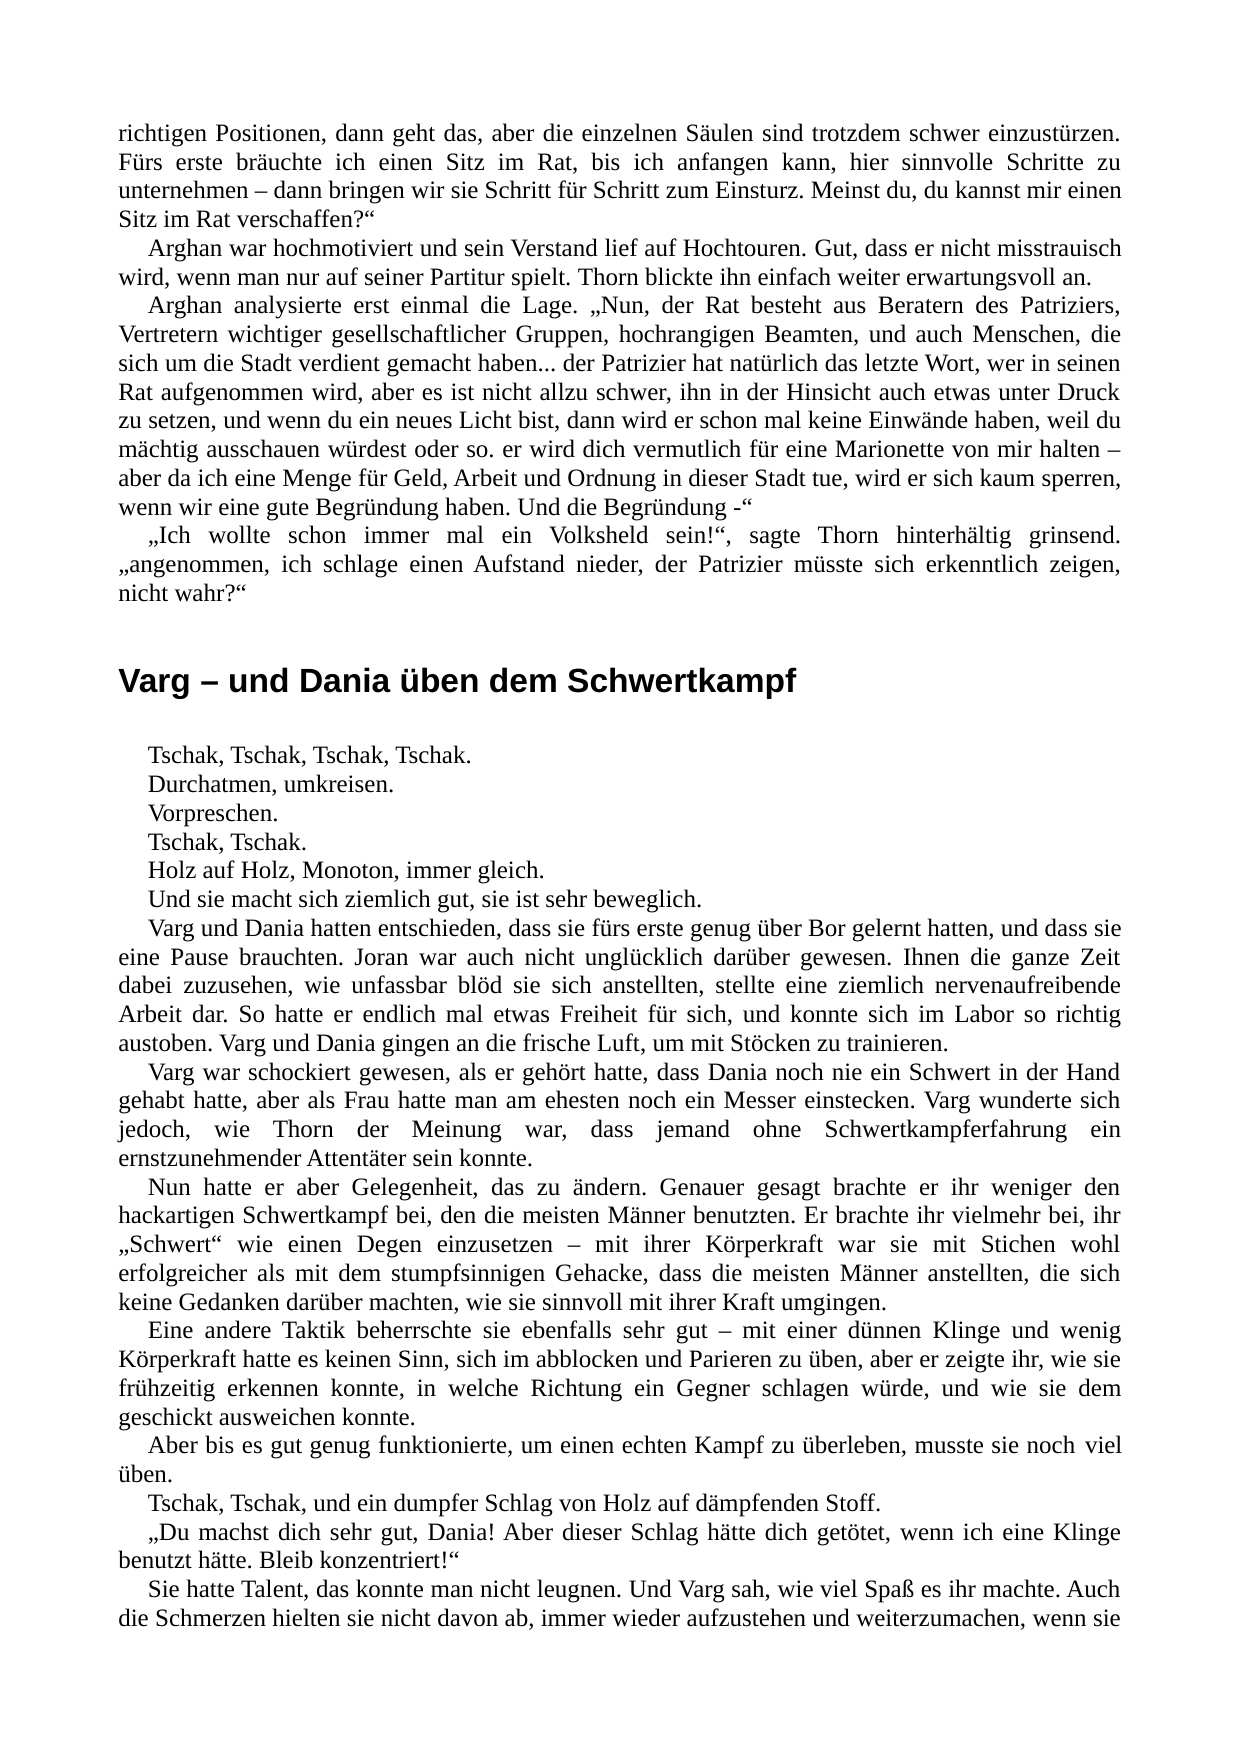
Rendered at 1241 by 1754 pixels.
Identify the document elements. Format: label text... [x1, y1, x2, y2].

subtitle Varg – und Dania üben dem Schwertkampf [118, 661, 1122, 699]
text Tschak, Tschak. [118, 827, 1122, 856]
text Holz auf Holz, Monoton, immer gleich. [118, 856, 1122, 884]
text Nun hatte er aber Gelegenheit, das zu ändern. Genauer gesagt brachte er ihr weniger den hackartigen Schwertkampf bei, den die meisten Männer benutzten. Er brachte ihr vielmehr bei, ihr „Schwert“ wie einen Degen einzusetzen – mit ihrer Körperkraft war sie mit Stichen wohl erfolgreicher als mit dem stumpfsinnigen Gehacke, dass die meisten Männer anstellten, die sich keine Gedanken darüber machten, wie sie sinnvoll mit ihrer Kraft umgingen. [118, 1172, 1122, 1316]
text „Du machst dich sehr gut, Dania! Aber dieser Schlag hätte dich getötet, wenn ich eine Klinge benutzt hätte. Bleib konzentriert!“ [118, 1517, 1122, 1574]
text Tschak, Tschak, Tschak, Tschak. [118, 741, 1122, 769]
text Durchatmen, umkreisen. [118, 769, 1122, 798]
text Sie hatte Talent, das konnte man nicht leugnen. Und Varg sah, wie viel Spaß es ihr machte. Auch die Schmerzen hielten sie nicht davon ab, immer wieder aufzustehen und weiterzumachen, wenn sie [118, 1574, 1122, 1632]
text Und sie macht sich ziemlich gut, sie ist sehr beweglich. [118, 884, 1122, 913]
text richtigen Positionen, dann geht das, aber die einzelnen Säulen sind trotzdem schwer einzustürzen. Fürs erste bräuchte ich einen Sitz im Rat, bis ich anfangen kann, hier sinnvolle Schritte zu unternehmen – dann bringen wir sie Schritt für Schritt zum Einsturz. Meinst du, du kannst mir einen Sitz im Rat verschaffen?“ [118, 118, 1122, 233]
text „Ich wollte schon immer mal ein Volksheld sein!“, sagte Thorn hinterhältig grinsend. „angenommen, ich schlage einen Aufstand nieder, der Patrizier müsste sich erkenntlich zeigen, nicht wahr?“ [118, 521, 1122, 607]
text Tschak, Tschak, und ein dumpfer Schlag von Holz auf dämpfenden Stoff. [118, 1488, 1122, 1517]
text Vorpreschen. [118, 798, 1122, 827]
text Varg und Dania hatten entschieden, dass sie fürs erste genug über Bor gelernt hatten, und dass sie eine Pause brauchten. Joran war auch nicht unglücklich darüber gewesen. Ihnen die ganze Zeit dabei zuzusehen, wie unfassbar blöd sie sich anstellten, stellte eine ziemlich nervenaufreibende Arbeit dar. So hatte er endlich mal etwas Freiheit für sich, und konnte sich im Labor so richtig austoben. Varg und Dania gingen an die frische Luft, um mit Stöcken zu trainieren. [118, 913, 1122, 1057]
text Arghan war hochmotiviert und sein Verstand lief auf Hochtouren. Gut, dass er nicht misstrauisch wird, wenn man nur auf seiner Partitur spielt. Thorn blickte ihn einfach weiter erwartungsvoll an. [118, 233, 1122, 291]
text Eine andere Taktik beherrschte sie ebenfalls sehr gut – mit einer dünnen Klinge und wenig Körperkraft hatte es keinen Sinn, sich im abblocken und Parieren zu üben, aber er zeigte ihr, wie sie frühzeitig erkennen konnte, in welche Richtung ein Gegner schlagen würde, und wie sie dem geschickt ausweichen konnte. [118, 1316, 1122, 1431]
text Arghan analysierte erst einmal die Lage. „Nun, der Rat besteht aus Beratern des Patriziers, Vertretern wichtiger gesellschaftlicher Gruppen, hochrangigen Beamten, und auch Menschen, die sich um die Stadt verdient gemacht haben... der Patrizier hat natürlich das letzte Wort, wer in seinen Rat aufgenommen wird, aber es ist nicht allzu schwer, ihn in der Hinsicht auch etwas unter Druck zu setzen, und wenn du ein neues Licht bist, dann wird er schon mal keine Einwände haben, weil du mächtig ausschauen würdest oder so. er wird dich vermutlich für eine Marionette von mir halten – aber da ich eine Menge für Geld, Arbeit und Ordnung in dieser Stadt tue, wird er sich kaum sperren, wenn wir eine gute Begründung haben. Und die Begründung -“ [118, 291, 1122, 521]
text Aber bis es gut genug funktionierte, um einen echten Kampf zu überleben, musste sie noch viel üben. [118, 1431, 1122, 1488]
text Varg war schockiert gewesen, als er gehört hatte, dass Dania noch nie ein Schwert in der Hand gehabt hatte, aber als Frau hatte man am ehesten noch ein Messer einstecken. Varg wunderte sich jedoch, wie Thorn der Meinung war, dass jemand ohne Schwertkampferfahrung ein ernstzunehmender Attentäter sein konnte. [118, 1057, 1122, 1172]
